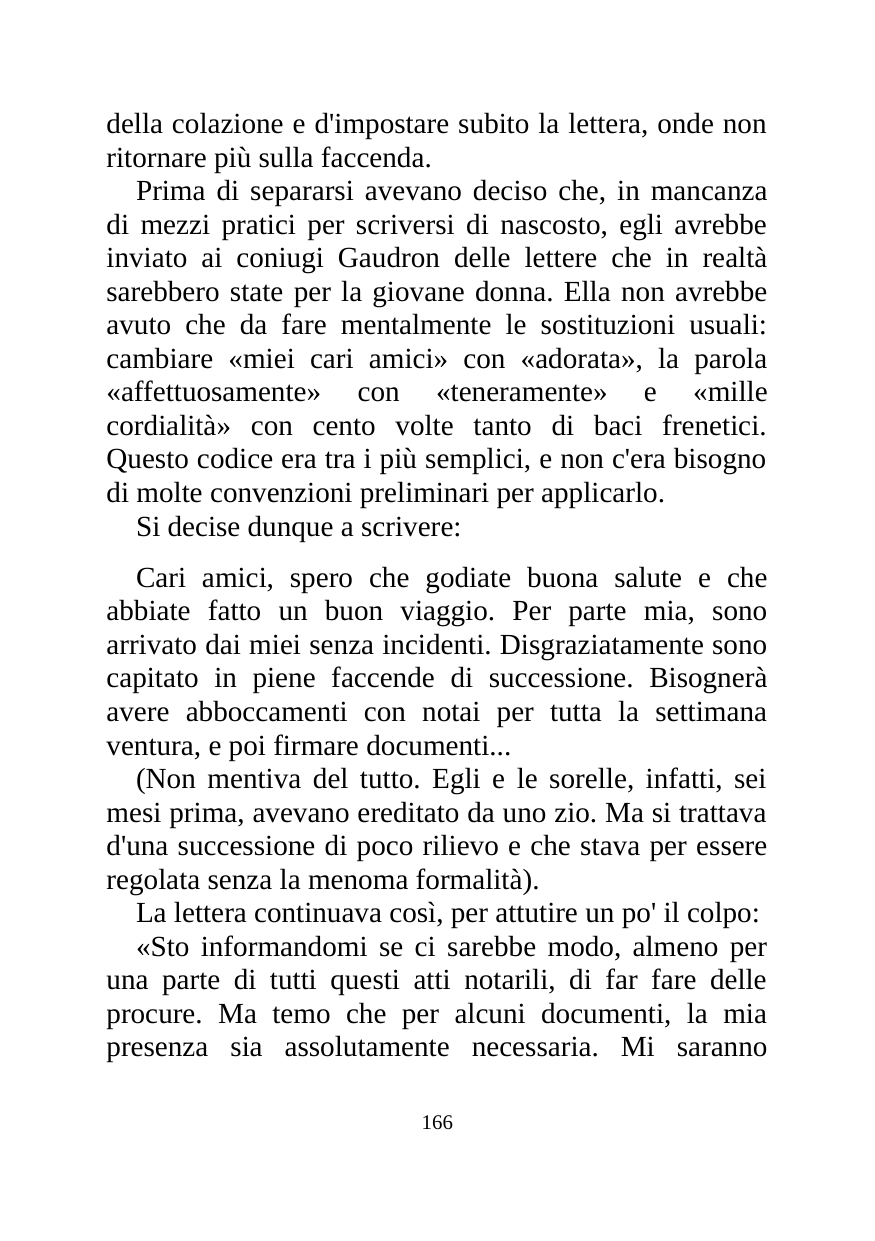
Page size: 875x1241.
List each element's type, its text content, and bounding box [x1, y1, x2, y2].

text «Sto informandomi se ci sarebbe modo, almeno per una parte di tutti questi atti notarili, di far fare delle procure. Ma temo che per alcuni documenti, la mia presenza sia assolutamente necessaria. Mi saranno [106, 929, 768, 1063]
text Cari amici, spero che godiate buona salute e che abbiate fatto un buon viaggio. Per parte mia, sono arrivato dai miei senza incidenti. Disgraziatamente sono capitato in piene faccende di successione. Bisognerà avere abboccamenti con notai per tutta la settimana ventura, e poi firmare documenti... [106, 560, 768, 761]
text Si decise dunque a scrivere: [106, 509, 768, 542]
text della colazione e d'impostare subito la lettera, onde non ritornare più sulla faccenda. [106, 106, 768, 173]
text Prima di separarsi avevano deciso che, in mancanza di mezzi pratici per scriversi di nascosto, egli avrebbe inviato ai coniugi Gaudron delle lettere che in realtà sarebbero state per la giovane donna. Ella non avrebbe avuto che da fare mentalmente le sostituzioni usuali: cambiare «miei cari amici» con «adorata», la parola «affettuosamente» con «teneramente» e «mille cordialità» con cento volte tanto di baci frenetici. Questo codice era tra i più semplici, e non c'era bisogno di molte convenzioni preliminari per applicarlo. [106, 173, 768, 509]
text La lettera continuava così, per attutire un po' il colpo: [106, 895, 768, 929]
text (Non mentiva del tutto. Egli e le sorelle, infatti, sei mesi prima, avevano ereditato da uno zio. Ma si trattava d'una successione di poco rilievo e che stava per essere regolata senza la menoma formalità). [106, 761, 768, 895]
